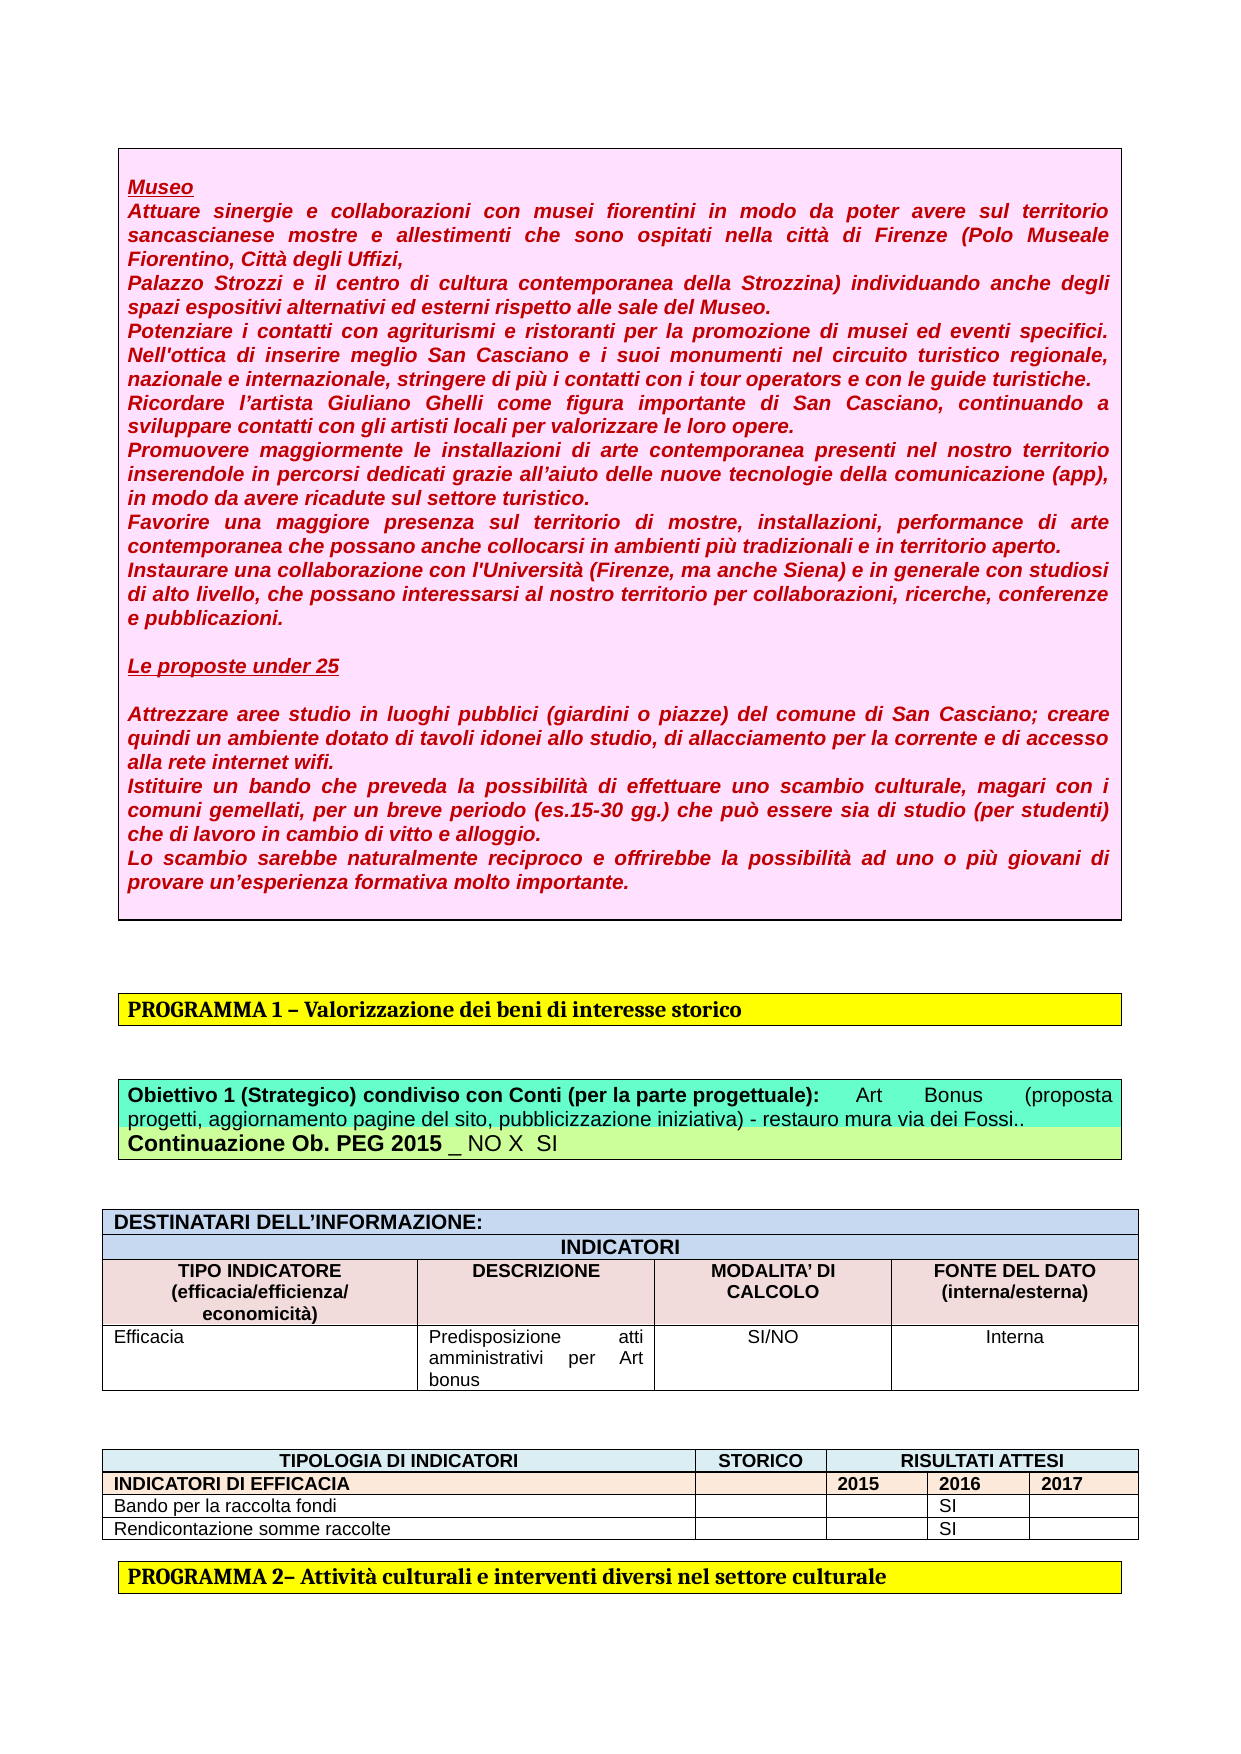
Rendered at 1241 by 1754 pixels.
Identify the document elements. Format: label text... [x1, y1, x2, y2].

text Obiettivo 1 (Strategico) condiviso con Conti (per la parte progettuale): Art Bonus (proposta progetti, aggiornamento pagine del sito, pubblicizzazione iniziativa) - restauro mura via dei Fossi.. [119, 1080, 1121, 1127]
table_cell 2015 [827, 1473, 927, 1494]
table_cell Rendicontazione somme raccolte [103, 1518, 695, 1539]
table_cell INDICATORI [103, 1235, 1138, 1259]
table_cell SI [928, 1518, 1029, 1539]
text Attuare sinergie e collaborazioni con musei fiorentini in modo da poter avere sul territorio sancascianese mostre e allestimenti che sono ospitati nella città di Firenze (Polo Museale Fiorentino, Città degli Uffizi, [119, 196, 1121, 267]
table_cell [696, 1495, 826, 1517]
table_cell 2017 [1030, 1473, 1138, 1494]
text Museo [119, 172, 1121, 196]
table_cell Predisposizione atti amministrativi per Art bonus [418, 1326, 654, 1390]
table_header RISULTATI ATTESI [827, 1450, 1138, 1471]
table_cell [1030, 1495, 1138, 1517]
table_cell Bando per la raccolta fondi [103, 1495, 695, 1517]
text Lo scambio sarebbe naturalmente reciproco e offrirebbe la possibilità ad uno o più giovani di provare un’esperienza formativa molto importante. [119, 842, 1121, 890]
table_cell 2016 [928, 1473, 1029, 1494]
table_cell [827, 1518, 927, 1539]
text PROGRAMMA 2– Attività culturali e interventi diversi nel settore culturale [119, 1562, 1121, 1593]
table_cell [696, 1518, 826, 1539]
text PROGRAMMA 1 – Valorizzazione dei beni di interesse storico [119, 994, 1121, 1025]
table_cell TIPO INDICATORE (efficacia/efficienza/economicità) [103, 1260, 417, 1324]
table_header TIPOLOGIA DI INDICATORI [103, 1450, 695, 1471]
table_cell DESCRIZIONE [418, 1260, 654, 1324]
table_cell SI/NO [655, 1326, 891, 1390]
text Instaurare una collaborazione con l'Università (Firenze, ma anche Siena) e in generale con studiosi di alto livello, che possano interessarsi al nostro territorio per collaborazioni, ricerche, conferenze e pubblicazioni. [119, 555, 1121, 627]
table_cell [696, 1473, 826, 1494]
table_cell SI [928, 1495, 1029, 1517]
text Istituire un bando che preveda la possibilità di effettuare uno scambio culturale, magari con i comuni gemellati, per un breve periodo (es.15-30 gg.) che può essere sia di studio (per studenti) che di lavoro in cambio di vitto e alloggio. [119, 771, 1121, 842]
table_cell Interna [892, 1326, 1138, 1390]
table_cell FONTE DEL DATO (interna/esterna) [892, 1260, 1138, 1324]
text Le proposte under 25 [119, 651, 1121, 675]
text Attrezzare aree studio in luoghi pubblici (giardini o piazze) del comune di San Casciano; creare quindi un ambiente dotato di tavoli idonei allo studio, di allacciamento per la corrente e di accesso alla rete internet wifi. [119, 699, 1121, 771]
table_header DESTINATARI DELL’INFORMAZIONE: [103, 1210, 1138, 1234]
table_header STORICO [696, 1450, 826, 1471]
text Potenziare i contatti con agriturismi e ristoranti per la promozione di musei ed eventi specifici. Nell'ottica di inserire meglio San Casciano e i suoi monumenti nel circuito turistico regionale, nazionale e internazionale, stringere di più i contatti con i tour operators e con le guide turistiche. [119, 315, 1121, 387]
text Palazzo Strozzi e il centro di cultura contemporanea della Strozzina) individuando anche degli spazi espositivi alternativi ed esterni rispetto alle sale del Museo. [119, 267, 1121, 315]
text Continuazione Ob. PEG 2015 _ NO X SI [119, 1127, 1121, 1159]
text Ricordare l’artista Giuliano Ghelli come figura importante di San Casciano, continuando a sviluppare contatti con gli artisti locali per valorizzare le loro opere. [119, 387, 1121, 435]
table_cell INDICATORI DI EFFICACIA [103, 1473, 695, 1494]
table_cell MODALITA’ DI CALCOLO [655, 1260, 891, 1324]
text Promuovere maggiormente le installazioni di arte contemporanea presenti nel nostro territorio inserendole in percorsi dedicati grazie all’aiuto delle nuove tecnologie della comunicazione (app), in modo da avere ricadute sul settore turistico. [119, 435, 1121, 507]
table_cell [1030, 1518, 1138, 1539]
table_cell Efficacia [103, 1326, 417, 1390]
table_cell [827, 1495, 927, 1517]
text Favorire una maggiore presenza sul territorio di mostre, installazioni, performance di arte contemporanea che possano anche collocarsi in ambienti più tradizionali e in territorio aperto. [119, 507, 1121, 555]
